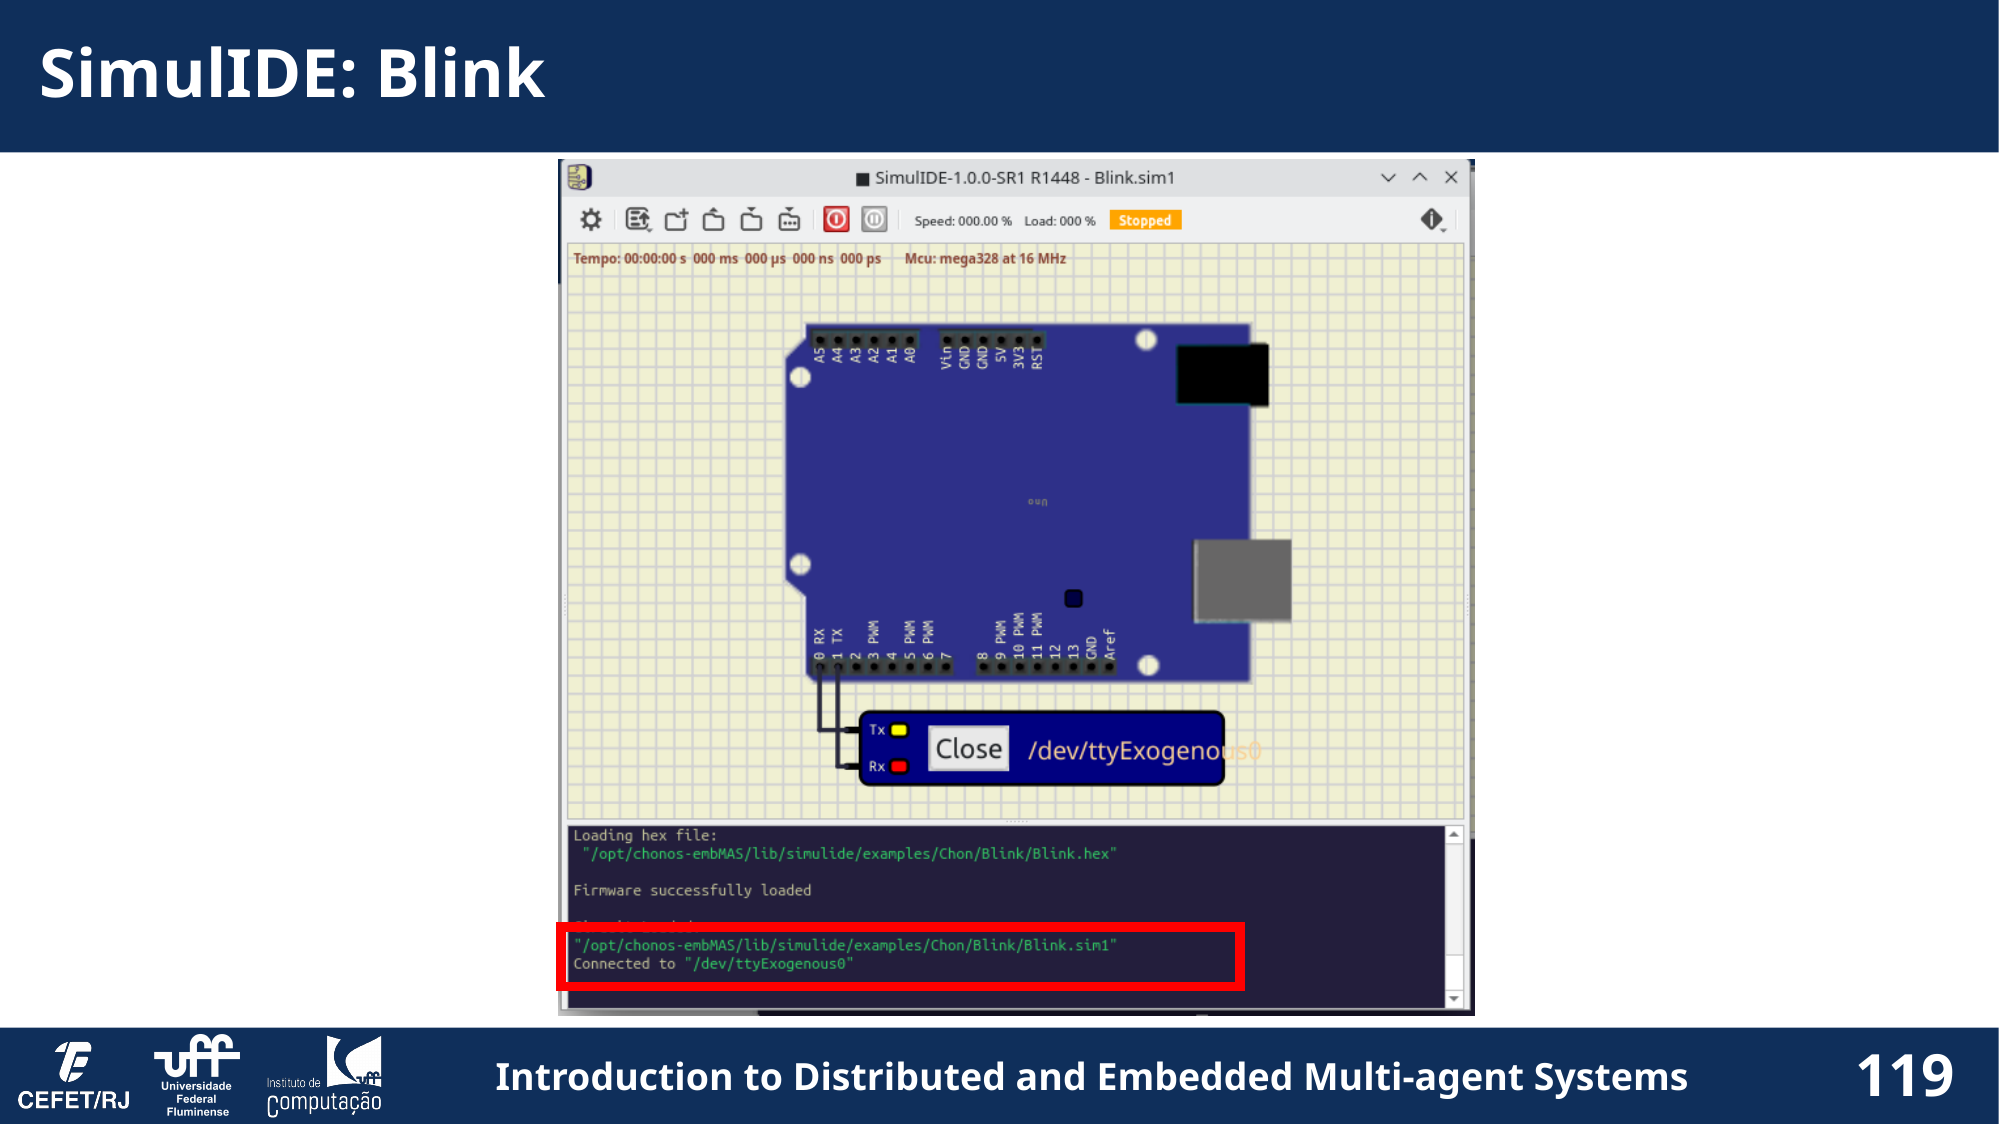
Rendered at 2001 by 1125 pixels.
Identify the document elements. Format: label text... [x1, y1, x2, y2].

picture [18, 1021, 129, 1125]
picture [153, 1033, 241, 1121]
picture [265, 1033, 383, 1118]
picture [558, 159, 1475, 1016]
text_box SimulIDE: Blink [25, 23, 1998, 116]
picture [566, 932, 1235, 982]
